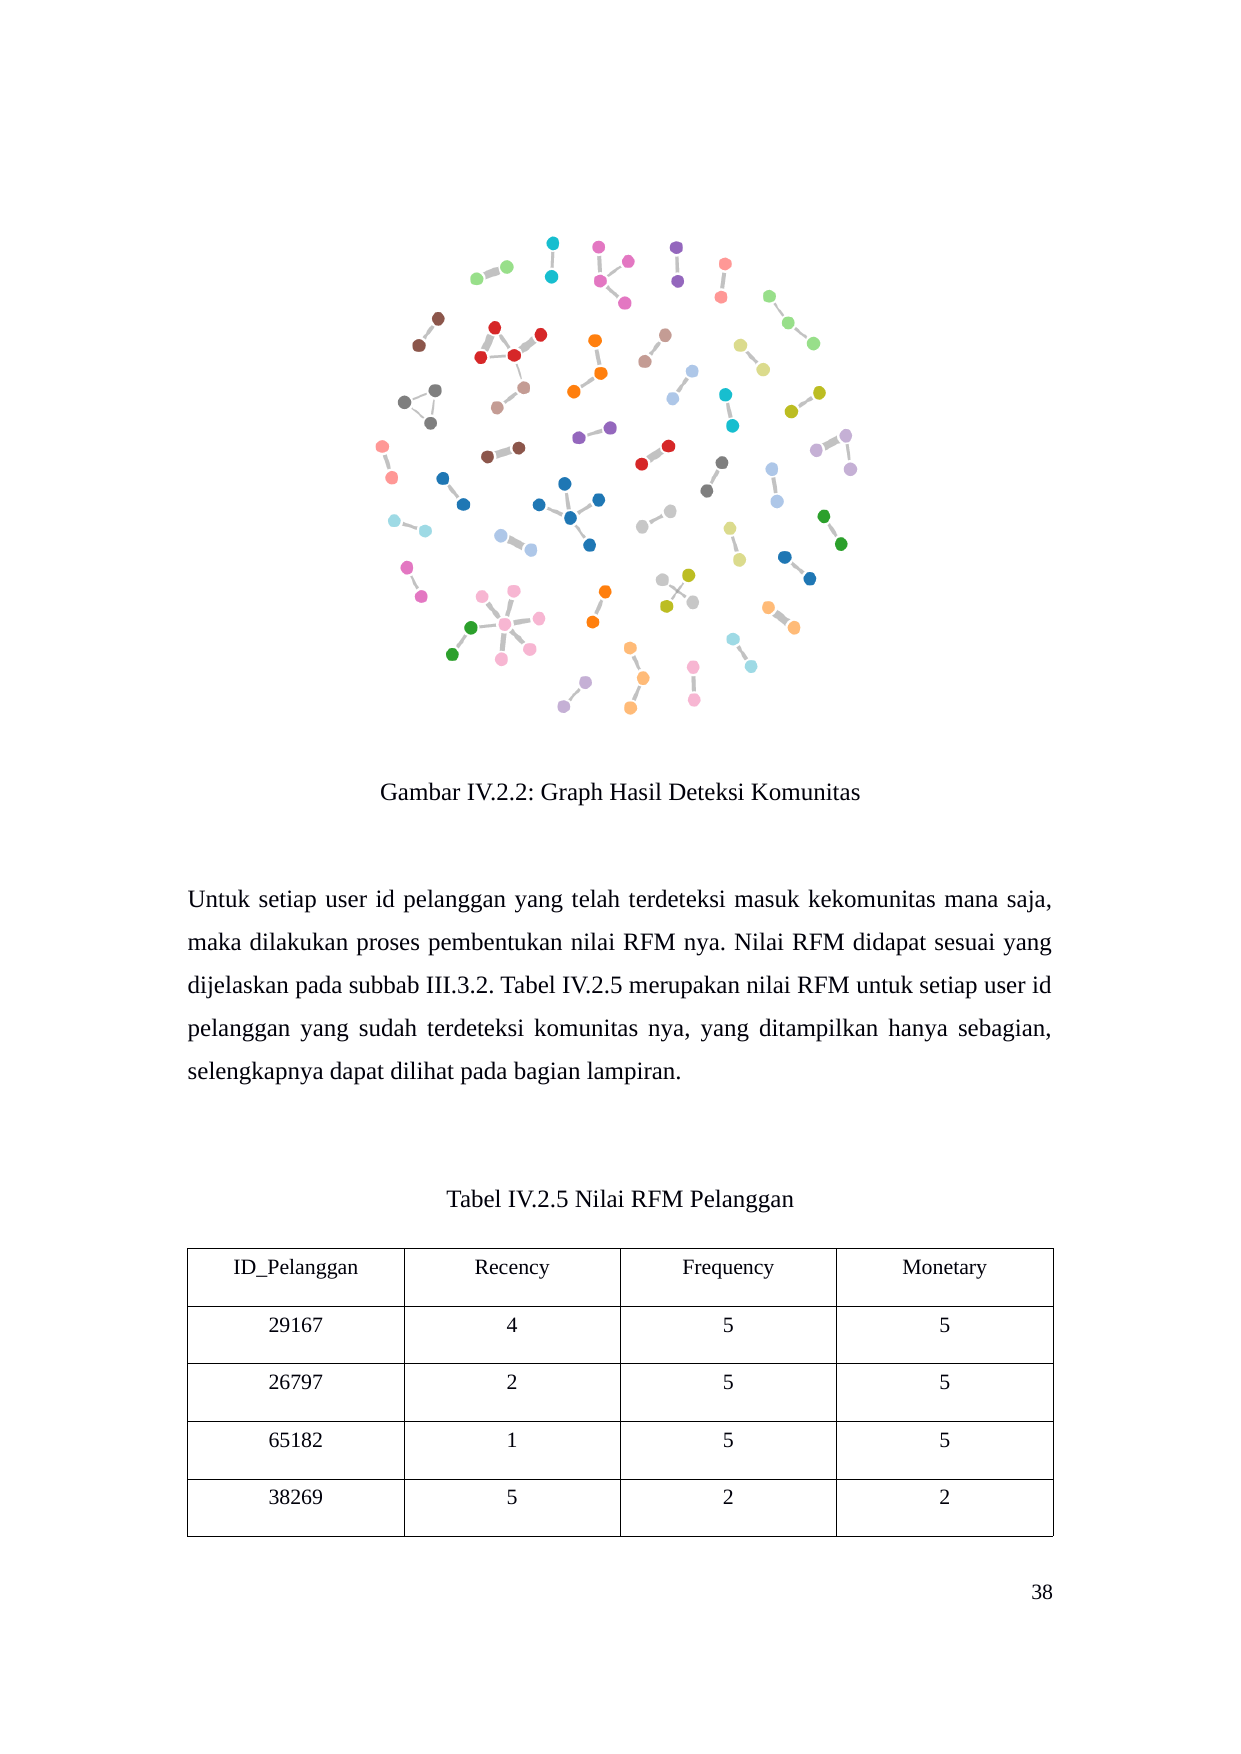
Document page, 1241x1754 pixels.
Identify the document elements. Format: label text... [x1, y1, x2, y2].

table_cell 5 [621, 1307, 836, 1363]
table_cell 5 [837, 1422, 1053, 1478]
table_cell 26797 [188, 1364, 404, 1421]
table_cell 2 [837, 1480, 1053, 1536]
table_header Recency [405, 1249, 620, 1306]
table_header Monetary [837, 1249, 1053, 1306]
table_cell 5 [837, 1307, 1053, 1363]
table_header Frequency [621, 1249, 836, 1306]
text Gambar IV.2.2: Graph Hasil Deteksi Komunitas [271, 777, 969, 805]
table_cell 38269 [188, 1480, 404, 1536]
table_cell 65182 [188, 1422, 404, 1478]
table_header ID_Pelanggan [188, 1249, 404, 1306]
table_cell 1 [405, 1422, 620, 1478]
table_cell 2 [405, 1364, 620, 1421]
picture [361, 226, 880, 727]
table_cell 2 [621, 1480, 836, 1536]
text Untuk setiap user id pelanggan yang telah terdeteksi masuk kekomunitas mana saja, maka dilakukan proses pembentukan nilai RFM nya. Nilai RFM didapat sesuai yang dijelaskan pada subbab III.3.2. Tabel IV.2.5 merupakan nilai RFM untuk setiap user id pelanggan yang sudah terdeteksi komunitas nya, yang ditampilkan hanya sebagian, selengkapnya dapat dilihat pada bagian lampiran. [187, 884, 1053, 1085]
text Tabel IV.2.5 Nilai RFM Pelanggan [187, 1184, 1053, 1213]
table_cell 29167 [188, 1307, 404, 1363]
table_cell 5 [405, 1480, 620, 1536]
table_cell 4 [405, 1307, 620, 1363]
table_cell 5 [621, 1422, 836, 1478]
table_cell 5 [837, 1364, 1053, 1421]
table_cell 5 [621, 1364, 836, 1421]
